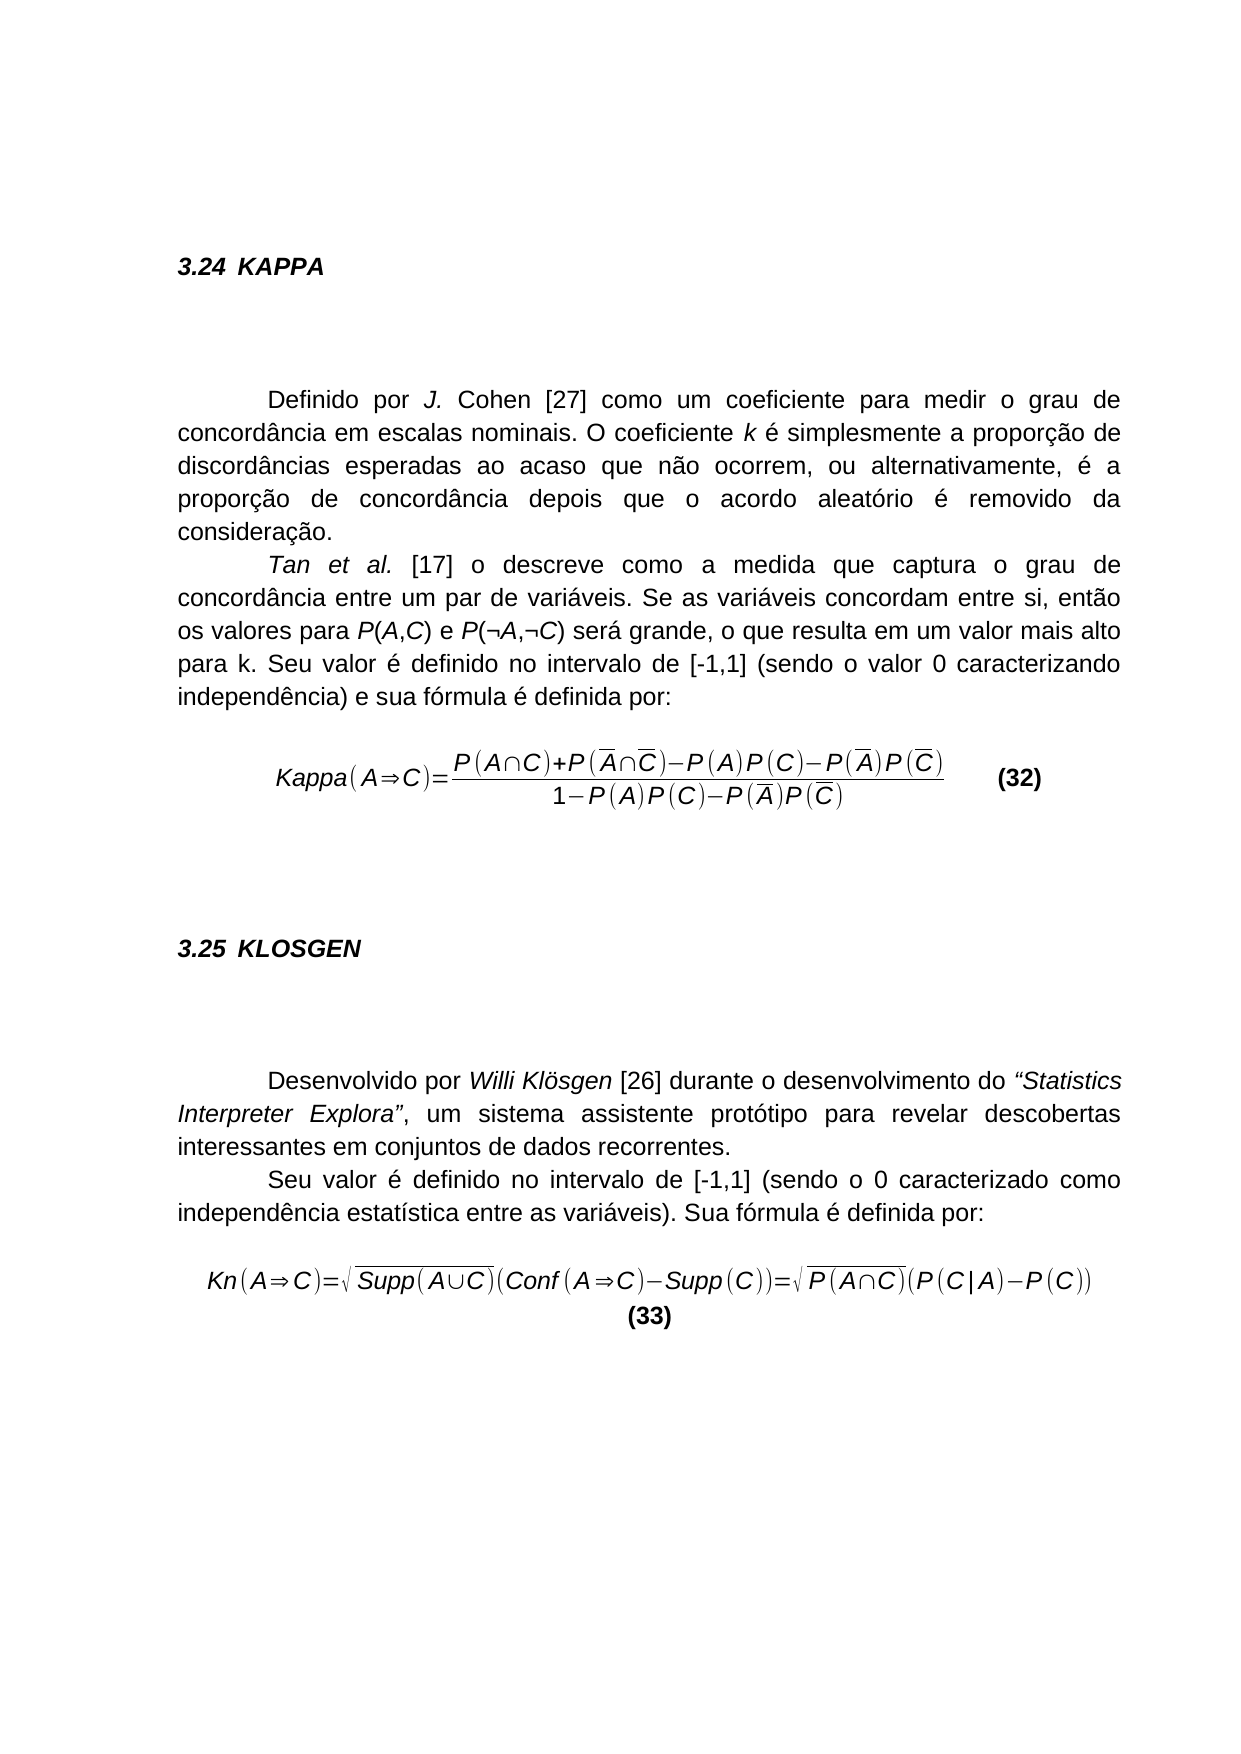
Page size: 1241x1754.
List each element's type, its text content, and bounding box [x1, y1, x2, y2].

text (32) [177, 748, 1122, 811]
text Desenvolvido por Willi Klӧsgen [26] durante o desenvolvimento do “Statistics Interpreter Explora”, um sistema assistente protótipo para revelar descobertas interessantes em conjuntos de dados recorrentes. [177, 1066, 1122, 1161]
subtitle KAPPA [177, 252, 1122, 281]
subtitle KLOSGEN [177, 934, 1122, 963]
text Definido por J. Cohen [27] como um coeficiente para medir o grau de concordância em escalas nominais. O coeficiente k é simplesmente a proporção de discordâncias esperadas ao acaso que não ocorrem, ou alternativamente, é a proporção de concordância depois que o acordo aleatório é removido da consideração. [177, 385, 1122, 546]
text Tan et al. [17] o descreve como a medida que captura o grau de concordância entre um par de variáveis. Se as variáveis concordam entre si, então os valores para P(A,C) e P(¬A,¬C) será grande, o que resulta em um valor mais alto para k. Seu valor é definido no intervalo de [-1,1] (sendo o valor 0 caracterizando independência) e sua fórmula é definida por: [177, 550, 1122, 711]
text Seu valor é definido no intervalo de [-1,1] (sendo o 0 caracterizado como independência estatística entre as variáveis). Sua fórmula é definida por: [177, 1165, 1122, 1227]
text (33) [177, 1264, 1122, 1330]
